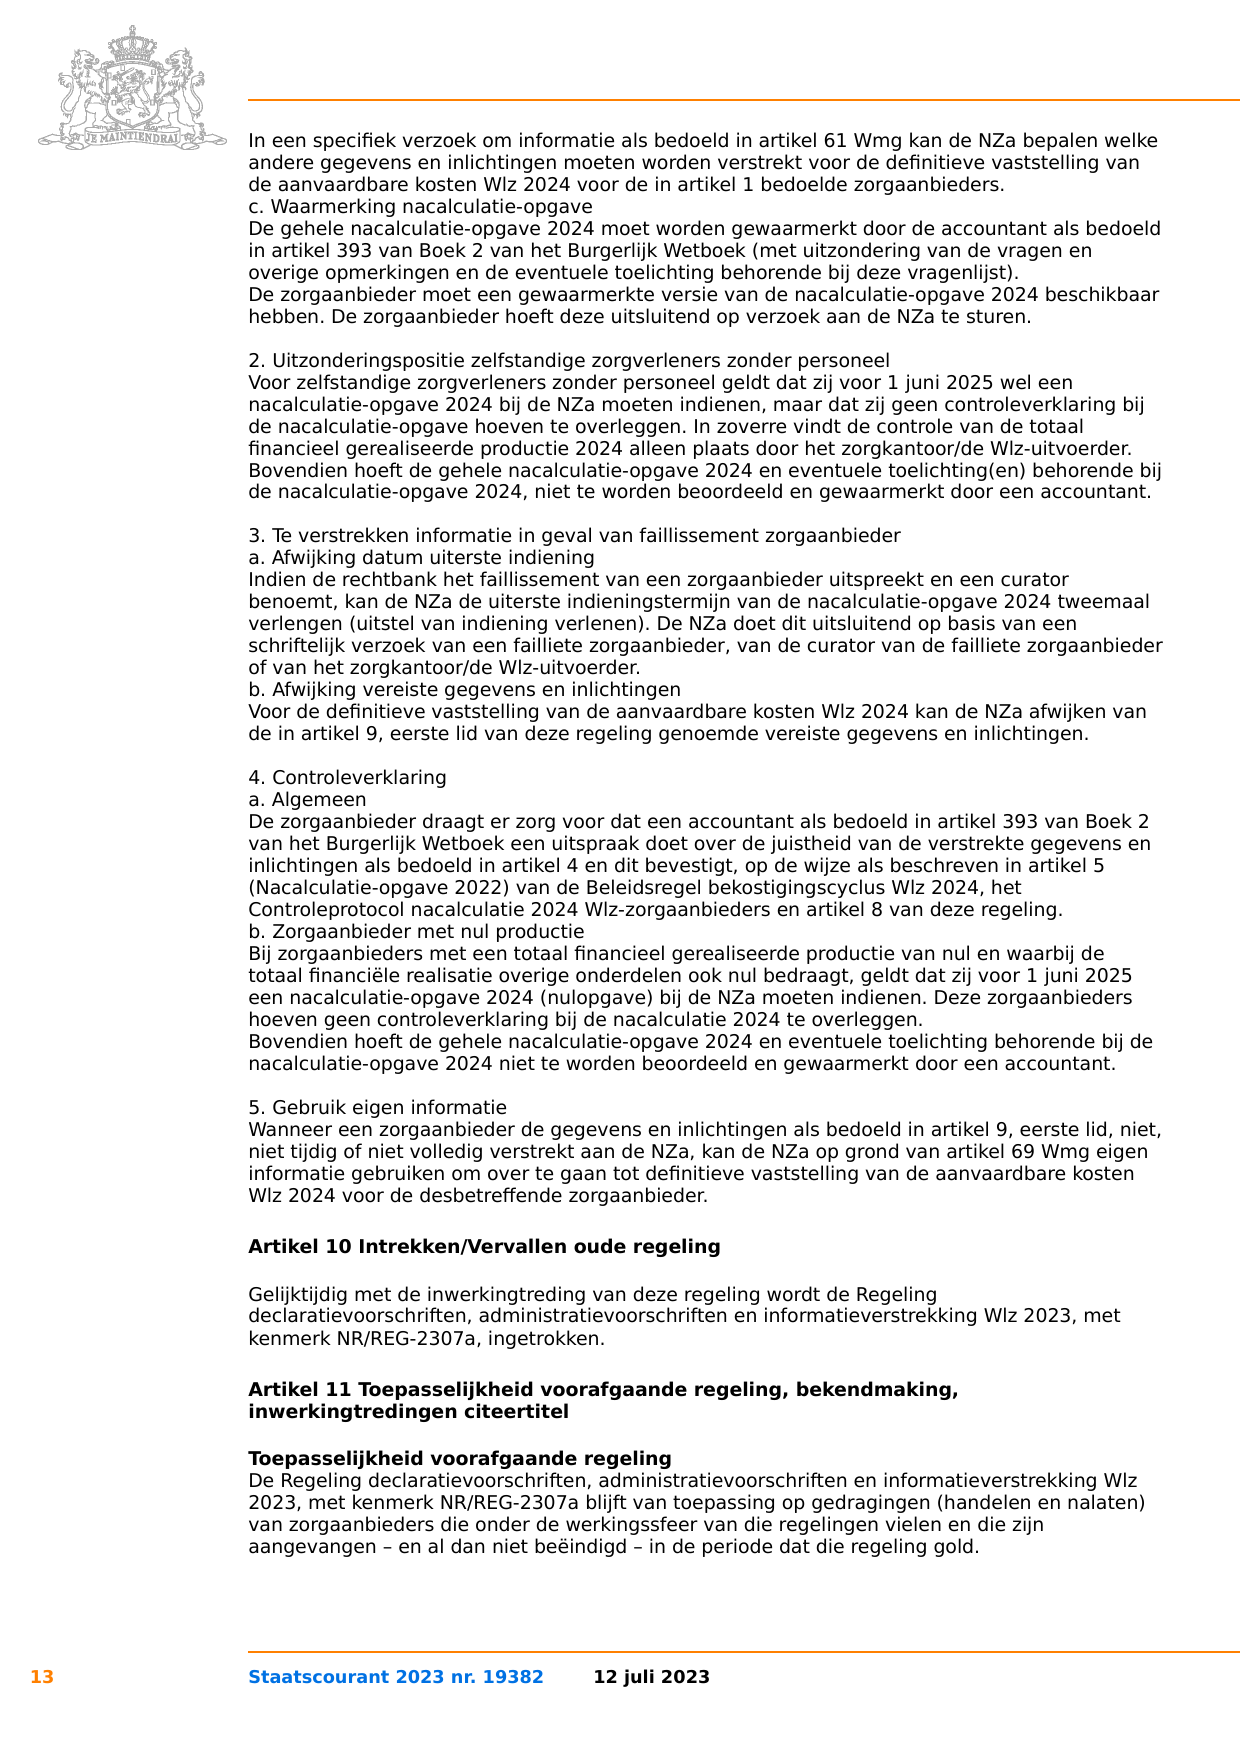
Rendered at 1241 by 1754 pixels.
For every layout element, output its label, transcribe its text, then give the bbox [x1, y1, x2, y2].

text 3. Te verstrekken informatie in geval van faillissement zorgaanbieder [248, 525, 1163, 547]
text Bovendien hoeft de gehele nacalculatie-opgave 2024 en eventuele toelichting behorende bij de nacalculatie-opgave 2024 niet te worden beoordeeld en gewaarmerkt door een accountant. [248, 1031, 1163, 1075]
text 2. Uitzonderingspositie zelfstandige zorgverleners zonder personeel [248, 349, 1163, 372]
text Voor de definitieve vaststelling van de aanvaardbare kosten Wlz 2024 kan de NZa afwijken van de in artikel 9, eerste lid van deze regeling genoemde vereiste gegevens en inlichtingen. [248, 701, 1163, 745]
text Bij zorgaanbieders met een totaal financieel gerealiseerde productie van nul en waarbij de totaal financiële realisatie overige onderdelen ook nul bedraagt, geldt dat zij voor 1 juni 2025 een nacalculatie-opgave 2024 (nulopgave) bij de NZa moeten indienen. Deze zorgaanbieders hoeven geen controleverklaring bij de nacalculatie 2024 te overleggen. [248, 943, 1163, 1031]
text In een specifiek verzoek om informatie als bedoeld in artikel 61 Wmg kan de NZa bepalen welke andere gegevens en inlichtingen moeten worden verstrekt voor de definitieve vaststelling van de aanvaardbare kosten Wlz 2024 voor de in artikel 1 bedoelde zorgaanbieders. [248, 130, 1163, 196]
text Bovendien hoeft de gehele nacalculatie-opgave 2024 en eventuele toelichting(en) behorende bij de nacalculatie-opgave 2024, niet te worden beoordeeld en gewaarmerkt door een accountant. [248, 459, 1163, 503]
text a. Afwijking datum uiterste indiening [248, 547, 1163, 569]
picture [38, 25, 227, 150]
text 5. Gebruik eigen informatie [248, 1097, 1163, 1118]
text b. Afwijking vereiste gegevens en inlichtingen [248, 679, 1163, 701]
text 4. Controleverklaring [248, 767, 1163, 789]
subtitle Artikel 10 Intrekken/Vervallen oude regeling [248, 1236, 1163, 1258]
text Voor zelfstandige zorgverleners zonder personeel geldt dat zij voor 1 juni 2025 wel een nacalculatie-opgave 2024 bij de NZa moeten indienen, maar dat zij geen controleverklaring bij de nacalculatie-opgave hoeven te overleggen. In zoverre vindt de controle van de totaal financieel gerealiseerde productie 2024 alleen plaats door het zorgkantoor/de Wlz-uitvoerder. [248, 372, 1163, 459]
text Indien de rechtbank het faillissement van een zorgaanbieder uitspreekt en een curator benoemt, kan de NZa de uiterste indieningstermijn van de nacalculatie-opgave 2024 tweemaal verlengen (uitstel van indiening verlenen). De NZa doet dit uitsluitend op basis van een schriftelijk verzoek van een failliete zorgaanbieder, van de curator van de failliete zorgaanbieder of van het zorgkantoor/de Wlz-uitvoerder. [248, 569, 1163, 679]
text Wanneer een zorgaanbieder de gegevens en inlichtingen als bedoeld in artikel 9, eerste lid, niet, niet tijdig of niet volledig verstrekt aan de NZa, kan de NZa op grond van artikel 69 Wmg eigen informatie gebruiken om over te gaan tot definitieve vaststelling van de aanvaardbare kosten Wlz 2024 voor de desbetreffende zorgaanbieder. [248, 1118, 1163, 1206]
subtitle Toepasselijkheid voorafgaande regeling [248, 1448, 1163, 1470]
text a. Algemeen [248, 789, 1163, 811]
text b. Zorgaanbieder met nul productie [248, 921, 1163, 943]
text De Regeling declaratievoorschriften, administratievoorschriften en informatieverstrekking Wlz 2023, met kenmerk NR/REG-2307a blijft van toepassing op gedragingen (handelen en nalaten) van zorgaanbieders die onder de werkingssfeer van die regelingen vielen en die zijn aangevangen – en al dan niet beëindigd – in de periode dat die regeling gold. [248, 1470, 1163, 1558]
text De zorgaanbieder moet een gewaarmerkte versie van de nacalculatie-opgave 2024 beschikbaar hebben. De zorgaanbieder hoeft deze uitsluitend op verzoek aan de NZa te sturen. [248, 284, 1163, 328]
text De gehele nacalculatie-opgave 2024 moet worden gewaarmerkt door de accountant als bedoeld in artikel 393 van Boek 2 van het Burgerlijk Wetboek (met uitzondering van de vragen en overige opmerkingen en de eventuele toelichting behorende bij deze vragenlijst). [248, 218, 1163, 284]
text Gelijktijdig met de inwerkingtreding van deze regeling wordt de Regeling declaratievoorschriften, administratievoorschriften en informatieverstrekking Wlz 2023, met kenmerk NR/REG-2307a, ingetrokken. [248, 1283, 1163, 1349]
subtitle Artikel 11 Toepasselijkheid voorafgaande regeling, bekendmaking, inwerkingtredingen citeertitel [248, 1379, 1163, 1423]
text c. Waarmerking nacalculatie-opgave [248, 196, 1163, 218]
text De zorgaanbieder draagt er zorg voor dat een accountant als bedoeld in artikel 393 van Boek 2 van het Burgerlijk Wetboek een uitspraak doet over de juistheid van de verstrekte gegevens en inlichtingen als bedoeld in artikel 4 en dit bevestigt, op de wijze als beschreven in artikel 5 (Nacalculatie-opgave 2022) van de Beleidsregel bekostigingscyclus Wlz 2024, het Controleprotocol nacalculatie 2024 Wlz-zorgaanbieders en artikel 8 van deze regeling. [248, 811, 1163, 921]
